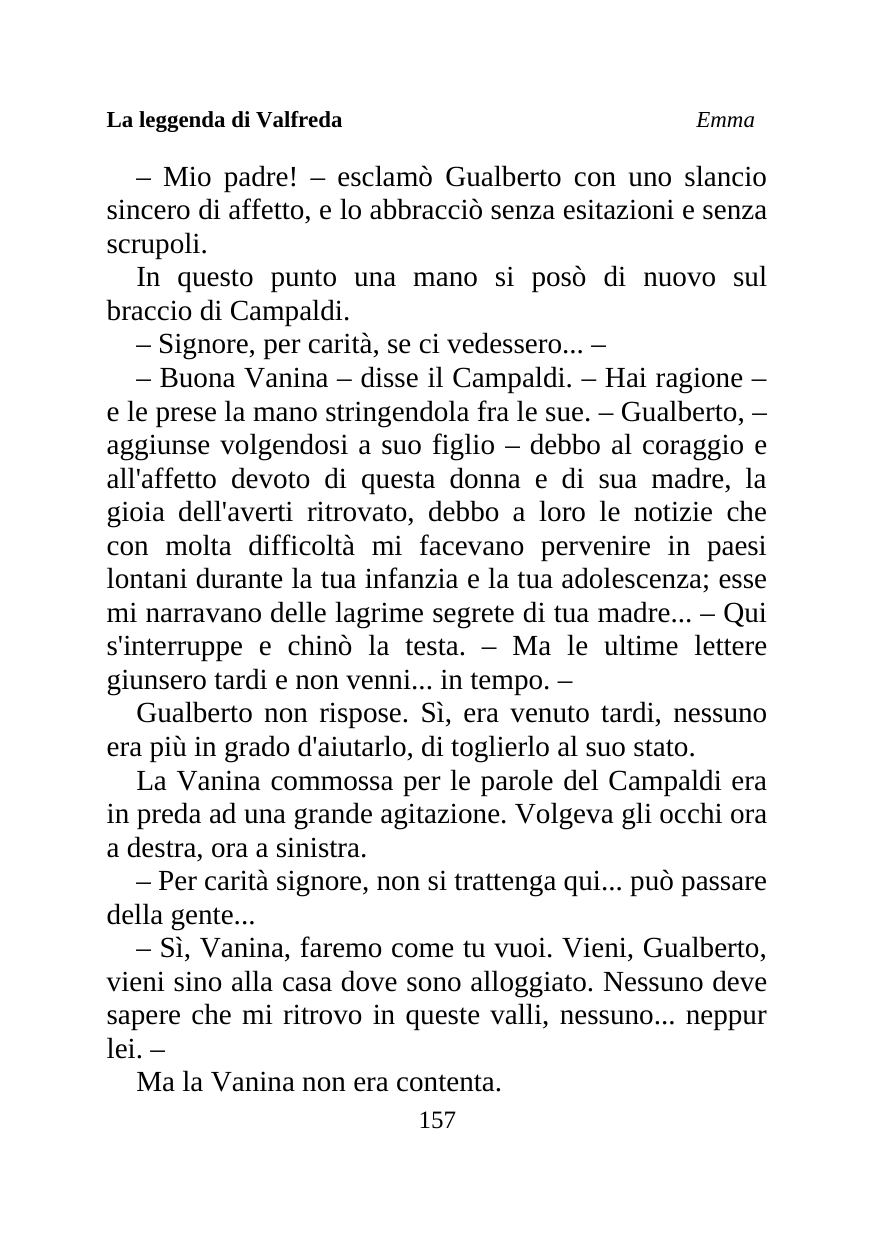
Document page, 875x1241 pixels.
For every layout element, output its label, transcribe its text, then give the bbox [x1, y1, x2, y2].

text In questo punto una mano si posò di nuovo sul braccio di Campaldi. [106, 259, 768, 327]
text – Sì, Vanina, faremo come tu vuoi. Vieni, Gualberto, vieni sino alla casa dove sono alloggiato. Nessuno deve sapere che mi ritrovo in queste valli, nessuno... neppur lei. – [106, 930, 768, 1064]
text Ma la Vanina non era contenta. [106, 1064, 768, 1098]
text – Mio padre! – esclamò Gualberto con uno slancio sincero di affetto, e lo abbracciò senza esitazioni e senza scrupoli. [106, 159, 768, 259]
text – Signore, per carità, se ci vedessero... – [106, 327, 768, 360]
text Gualberto non rispose. Sì, era venuto tardi, nessuno era più in grado d'aiutarlo, di toglierlo al suo stato. [106, 696, 768, 763]
text – Per carità signore, non si trattenga qui... può passare della gente... [106, 863, 768, 930]
text La Vanina commossa per le parole del Campaldi era in preda ad una grande agitazione. Volgeva gli occhi ora a destra, ora a sinistra. [106, 763, 768, 863]
text – Buona Vanina – disse il Campaldi. – Hai ragione – e le prese la mano stringendola fra le sue. – Gualberto, – aggiunse volgendosi a suo figlio – debbo al coraggio e all'affetto devoto di questa donna e di sua madre, la gioia dell'averti ritrovato, debbo a loro le notizie che con molta difficoltà mi facevano pervenire in paesi lontani durante la tua infanzia e la tua adolescenza; esse mi narravano delle lagrime segrete di tua madre... – Qui s'interruppe e chinò la testa. – Ma le ultime lettere giunsero tardi e non venni... in tempo. – [106, 360, 768, 696]
